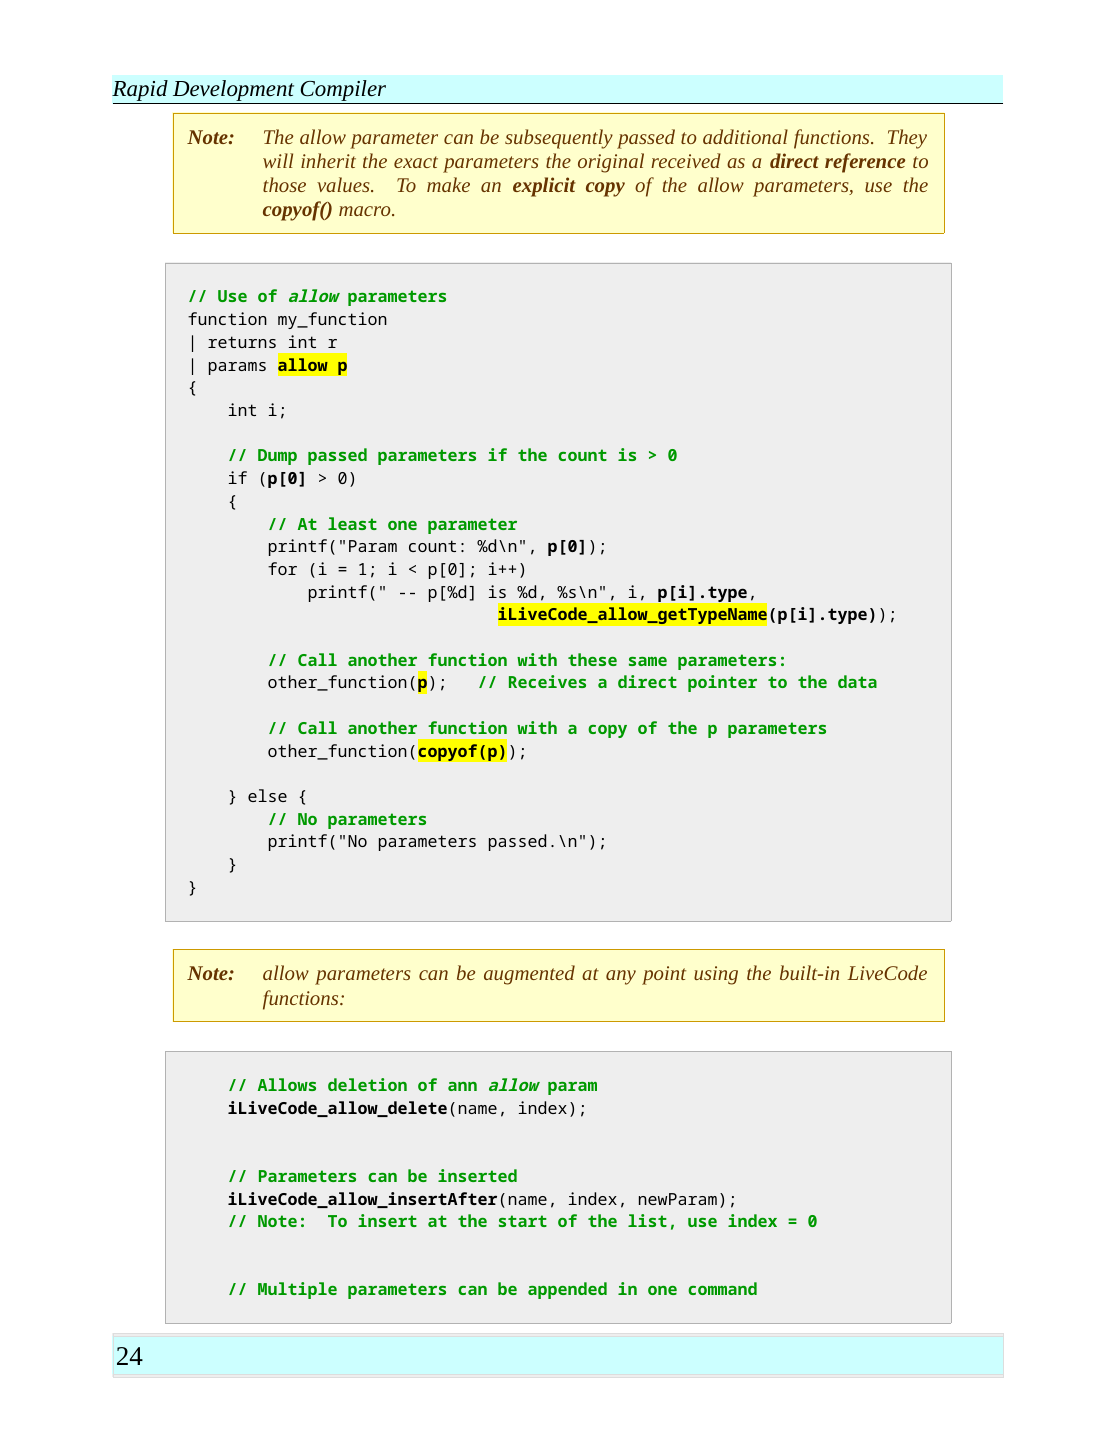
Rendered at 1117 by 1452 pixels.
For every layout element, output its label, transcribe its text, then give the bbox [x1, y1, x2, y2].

text // Use of allow parameters function my_function | returns int r | params allow p { int i; // Dump passed parameters if the count is > 0 if (p[0] > 0) { // At least one parameter printf("Param count: %d\n", p[0]); for (i = 1; i < p[0]; i++) printf(" -- p[%d] is %d, %s\n", i, p[i].type, iLiveCode_allow_getTypeName(p[i].type)); // Call another function with these same parameters: other_function(p); // Receives a direct pointer to the data // Call another function with a copy of the p parameters other_function(copyof(p)); } else { // No parameters printf("No parameters passed.\n"); } } [166, 264, 951, 921]
text Note: allow parameters can be augmented at any point using the built-in LiveCode functions: [174, 950, 944, 1021]
text Note: The allow parameter can be subsequently passed to additional functions. They will inherit the exact parameters the original received as a direct reference to those values. To make an explicit copy of the allow parameters, use the copyof() macro. [174, 114, 944, 233]
text // Allows deletion of ann allow param iLiveCode_allow_delete(name, index); // Parameters can be inserted iLiveCode_allow_insertAfter(name, index, newParam); // Note: To insert at the start of the list, use index = 0 // Multiple parameters can be appended in one command [166, 1052, 951, 1323]
